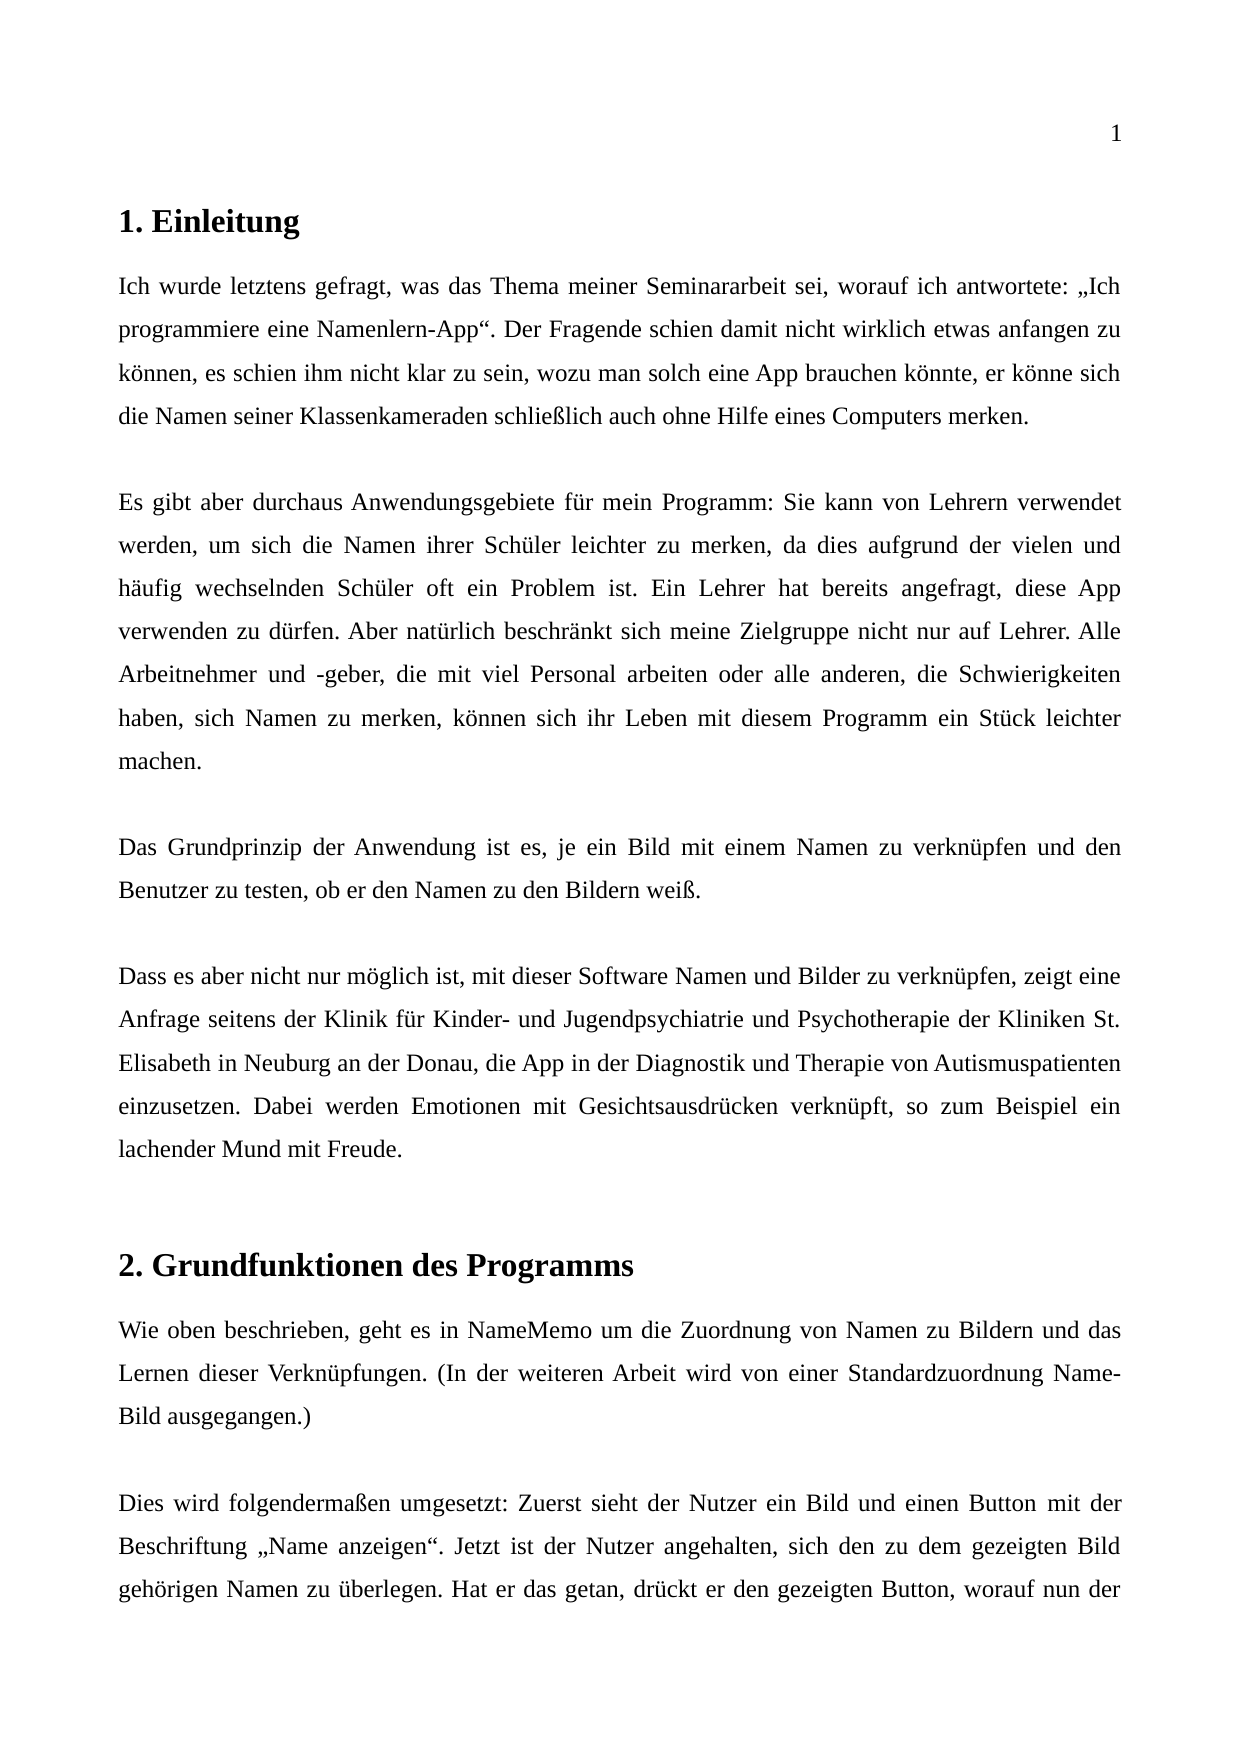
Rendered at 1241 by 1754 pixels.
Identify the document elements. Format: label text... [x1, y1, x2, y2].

text Ich wurde letztens gefragt, was das Thema meiner Seminararbeit sei, worauf ich antwortete: „Ich programmiere eine Namenlern-App“. Der Fragende schien damit nicht wirklich etwas anfangen zu können, es schien ihm nicht klar zu sein, wozu man solch eine App brauchen könnte, er könne sich die Namen seiner Klassenkameraden schließlich auch ohne Hilfe eines Computers merken. [118, 271, 1122, 429]
subtitle 1. Einleitung [118, 201, 1122, 240]
text Wie oben beschrieben, geht es in NameMemo um die Zuordnung von Namen zu Bildern und das Lernen dieser Verknüpfungen. (In der weiteren Arbeit wird von einer Standardzuordnung Name-Bild ausgegangen.) [118, 1315, 1122, 1430]
text Das Grundprinzip der Anwendung ist es, je ein Bild mit einem Namen zu verknüpfen und den Benutzer zu testen, ob er den Namen zu den Bildern weiß. [118, 832, 1122, 904]
subtitle 2. Grundfunktionen des Programms [118, 1245, 1122, 1283]
text Dass es aber nicht nur möglich ist, mit dieser Software Namen und Bilder zu verknüpfen, zeigt eine Anfrage seitens der Klinik für Kinder- und Jugendpsychiatrie und Psychotherapie der Kliniken St. Elisabeth in Neuburg an der Donau, die App in der Diagnostik und Therapie von Autismuspatienten einzusetzen. Dabei werden Emotionen mit Gesichtsausdrücken verknüpft, so zum Beispiel ein lachender Mund mit Freude. [118, 961, 1122, 1163]
text Dies wird folgendermaßen umgesetzt: Zuerst sieht der Nutzer ein Bild und einen Button mit der Beschriftung „Name anzeigen“. Jetzt ist der Nutzer angehalten, sich den zu dem gezeigten Bild gehörigen Namen zu überlegen. Hat er das getan, drückt er den gezeigten Button, worauf nun der [118, 1488, 1122, 1603]
text Es gibt aber durchaus Anwendungsgebiete für mein Programm: Sie kann von Lehrern verwendet werden, um sich die Namen ihrer Schüler leichter zu merken, da dies aufgrund der vielen und häufig wechselnden Schüler oft ein Problem ist. Ein Lehrer hat bereits angefragt, diese App verwenden zu dürfen. Aber natürlich beschränkt sich meine Zielgruppe nicht nur auf Lehrer. Alle Arbeitnehmer und -geber, die mit viel Personal arbeiten oder alle anderen, die Schwierigkeiten haben, sich Namen zu merken, können sich ihr Leben mit diesem Programm ein Stück leichter machen. [118, 487, 1122, 774]
